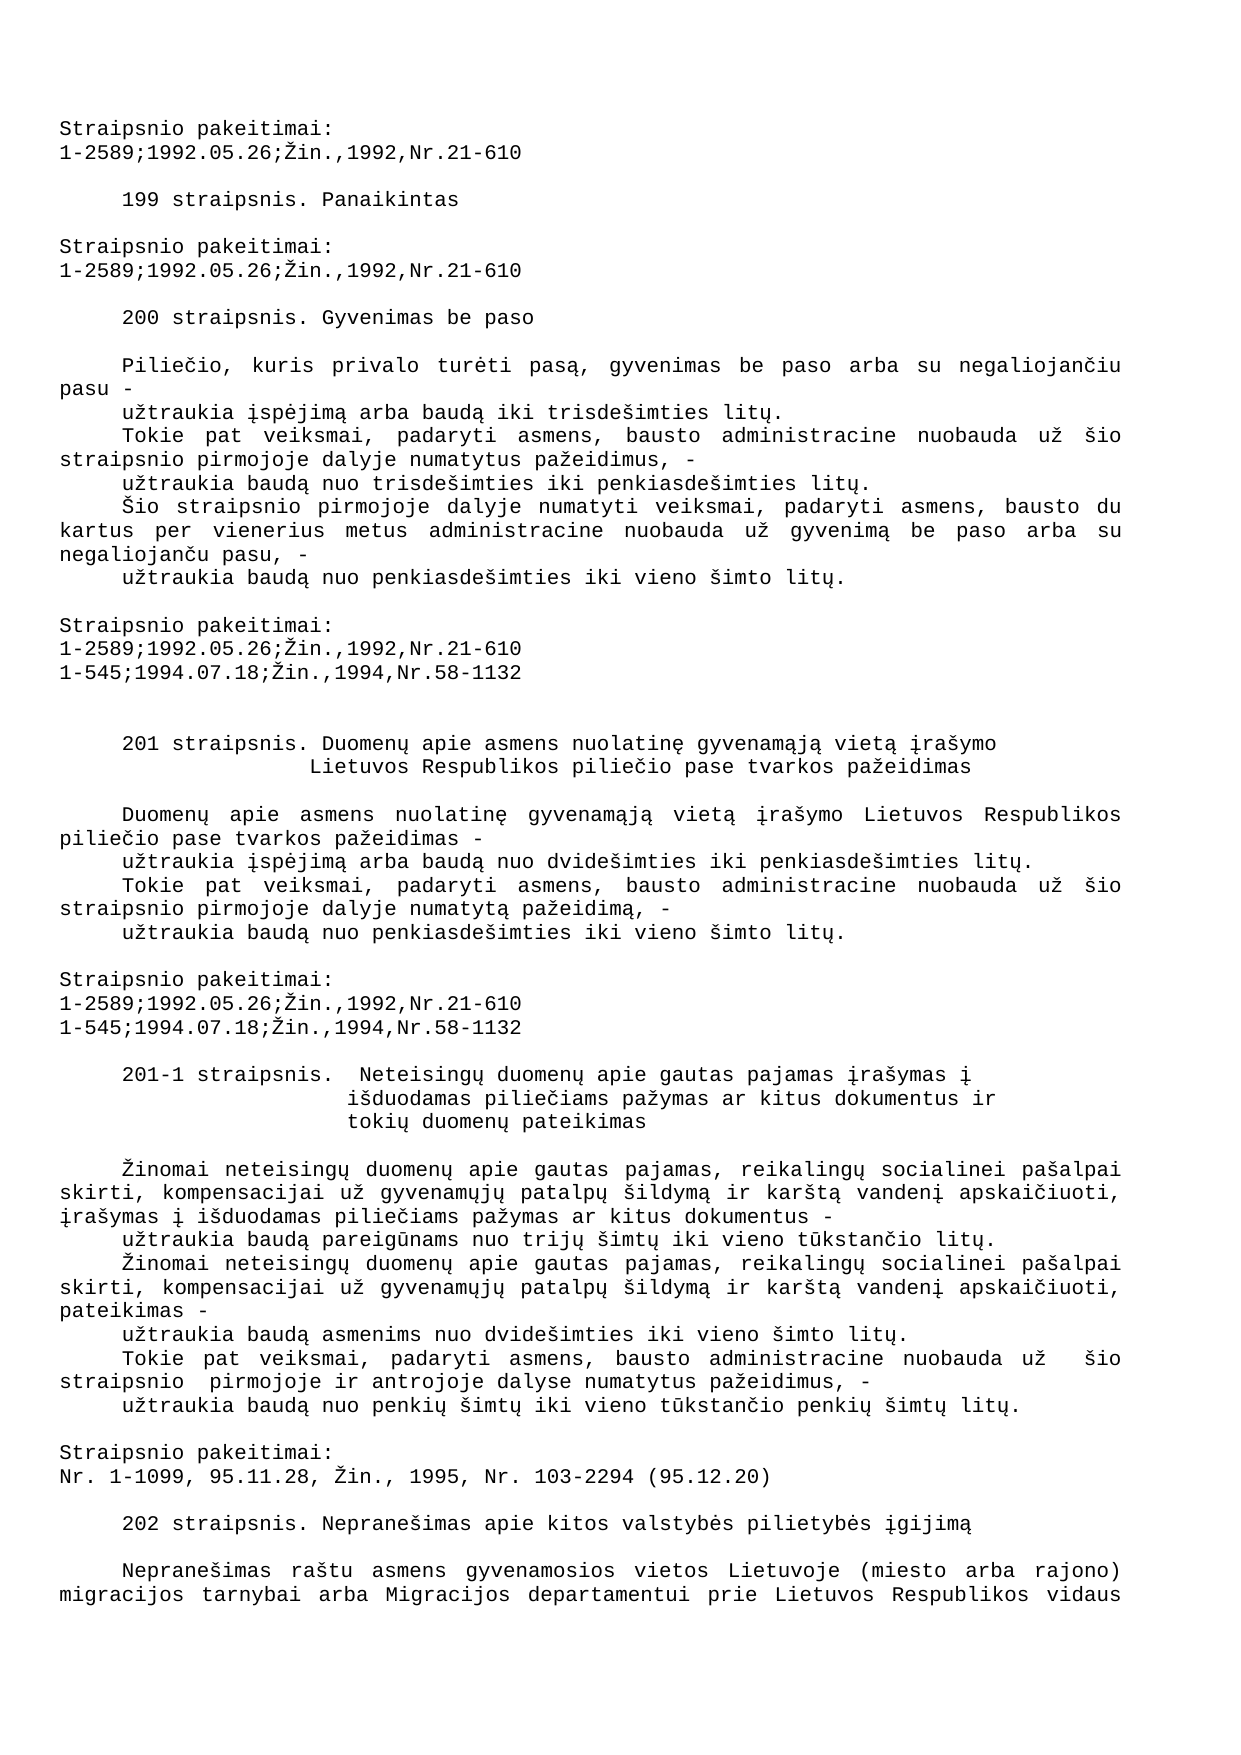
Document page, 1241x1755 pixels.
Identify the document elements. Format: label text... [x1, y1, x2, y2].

text 201 straipsnis. Duomenų apie asmens nuolatinę gyvenamąją vietą įrašymo [59, 733, 1122, 757]
text 1-2589;1992.05.26;Žin.,1992,Nr.21-610 [59, 993, 1122, 1017]
text Straipsnio pakeitimai: [59, 969, 1122, 993]
text užtraukia baudą nuo penkių šimtų iki vieno tūkstančio penkių šimtų litų. [59, 1395, 1122, 1419]
text išduodamas piliečiams pažymas ar kitus dokumentus ir [59, 1088, 1122, 1111]
text 200 straipsnis. Gyvenimas be paso [59, 307, 1122, 331]
text užtraukia įspėjimą arba baudą nuo dvidešimties iki penkiasdešimties litų. [59, 851, 1122, 875]
text Piliečio, kuris privalo turėti pasą, gyvenimas be paso arba su negaliojančiu pasu - [59, 354, 1122, 402]
text užtraukia baudą nuo penkiasdešimties iki vieno šimto litų. [59, 567, 1122, 591]
text užtraukia baudą pareigūnams nuo trijų šimtų iki vieno tūkstančio litų. [59, 1229, 1122, 1253]
text 201-1 straipsnis. Neteisingų duomenų apie gautas pajamas įrašymas į [59, 1064, 1122, 1088]
text užtraukia baudą nuo trisdešimties iki penkiasdešimties litų. [59, 473, 1122, 496]
text Žinomai neteisingų duomenų apie gautas pajamas, reikalingų socialinei pašalpai skirti, kompensacijai už gyvenamųjų patalpų šildymą ir karštą vandenį apskaičiuoti, įrašymas į išduodamas piliečiams pažymas ar kitus dokumentus - [59, 1158, 1122, 1229]
text Tokie pat veiksmai, padaryti asmens, bausto administracine nuobauda už šio straipsnio pirmojoje ir antrojoje dalyse numatytus pažeidimus, - [59, 1348, 1122, 1395]
text Straipsnio pakeitimai: [59, 236, 1122, 260]
text 202 straipsnis. Nepranešimas apie kitos valstybės pilietybės įgijimą [59, 1513, 1122, 1537]
text 1-2589;1992.05.26;Žin.,1992,Nr.21-610 [59, 142, 1122, 165]
text Lietuvos Respublikos piliečio pase tvarkos pažeidimas [59, 757, 1122, 780]
text Tokie pat veiksmai, padaryti asmens, bausto administracine nuobauda už šio straipsnio pirmojoje dalyje numatytus pažeidimus, - [59, 426, 1122, 473]
text 1-2589;1992.05.26;Žin.,1992,Nr.21-610 [59, 260, 1122, 284]
text Šio straipsnio pirmojoje dalyje numatyti veiksmai, padaryti asmens, bausto du kartus per vienerius metus administracine nuobauda už gyvenimą be paso arba su negaliojanču pasu, - [59, 496, 1122, 567]
text Straipsnio pakeitimai: [59, 118, 1122, 142]
text užtraukia baudą asmenims nuo dvidešimties iki vieno šimto litų. [59, 1324, 1122, 1348]
text užtraukia baudą nuo penkiasdešimties iki vieno šimto litų. [59, 922, 1122, 946]
text Tokie pat veiksmai, padaryti asmens, bausto administracine nuobauda už šio straipsnio pirmojoje dalyje numatytą pažeidimą, - [59, 875, 1122, 922]
text 1-545;1994.07.18;Žin.,1994,Nr.58-1132 [59, 662, 1122, 686]
text 1-545;1994.07.18;Žin.,1994,Nr.58-1132 [59, 1017, 1122, 1040]
text Duomenų apie asmens nuolatinę gyvenamąją vietą įrašymo Lietuvos Respublikos piliečio pase tvarkos pažeidimas - [59, 804, 1122, 851]
text Nr. 1-1099, 95.11.28, Žin., 1995, Nr. 103-2294 (95.12.20) [59, 1466, 1122, 1489]
text 199 straipsnis. Panaikintas [59, 189, 1122, 213]
text Nepranešimas raštu asmens gyvenamosios vietos Lietuvoje (miesto arba rajono) migracijos tarnybai arba Migracijos departamentui prie Lietuvos Respublikos vidaus [59, 1561, 1122, 1608]
text Žinomai neteisingų duomenų apie gautas pajamas, reikalingų socialinei pašalpai skirti, kompensacijai už gyvenamųjų patalpų šildymą ir karštą vandenį apskaičiuoti, pateikimas - [59, 1253, 1122, 1324]
text Straipsnio pakeitimai: [59, 1442, 1122, 1466]
text tokių duomenų pateikimas [59, 1111, 1122, 1135]
text 1-2589;1992.05.26;Žin.,1992,Nr.21-610 [59, 638, 1122, 662]
text užtraukia įspėjimą arba baudą iki trisdešimties litų. [59, 402, 1122, 426]
text Straipsnio pakeitimai: [59, 615, 1122, 638]
